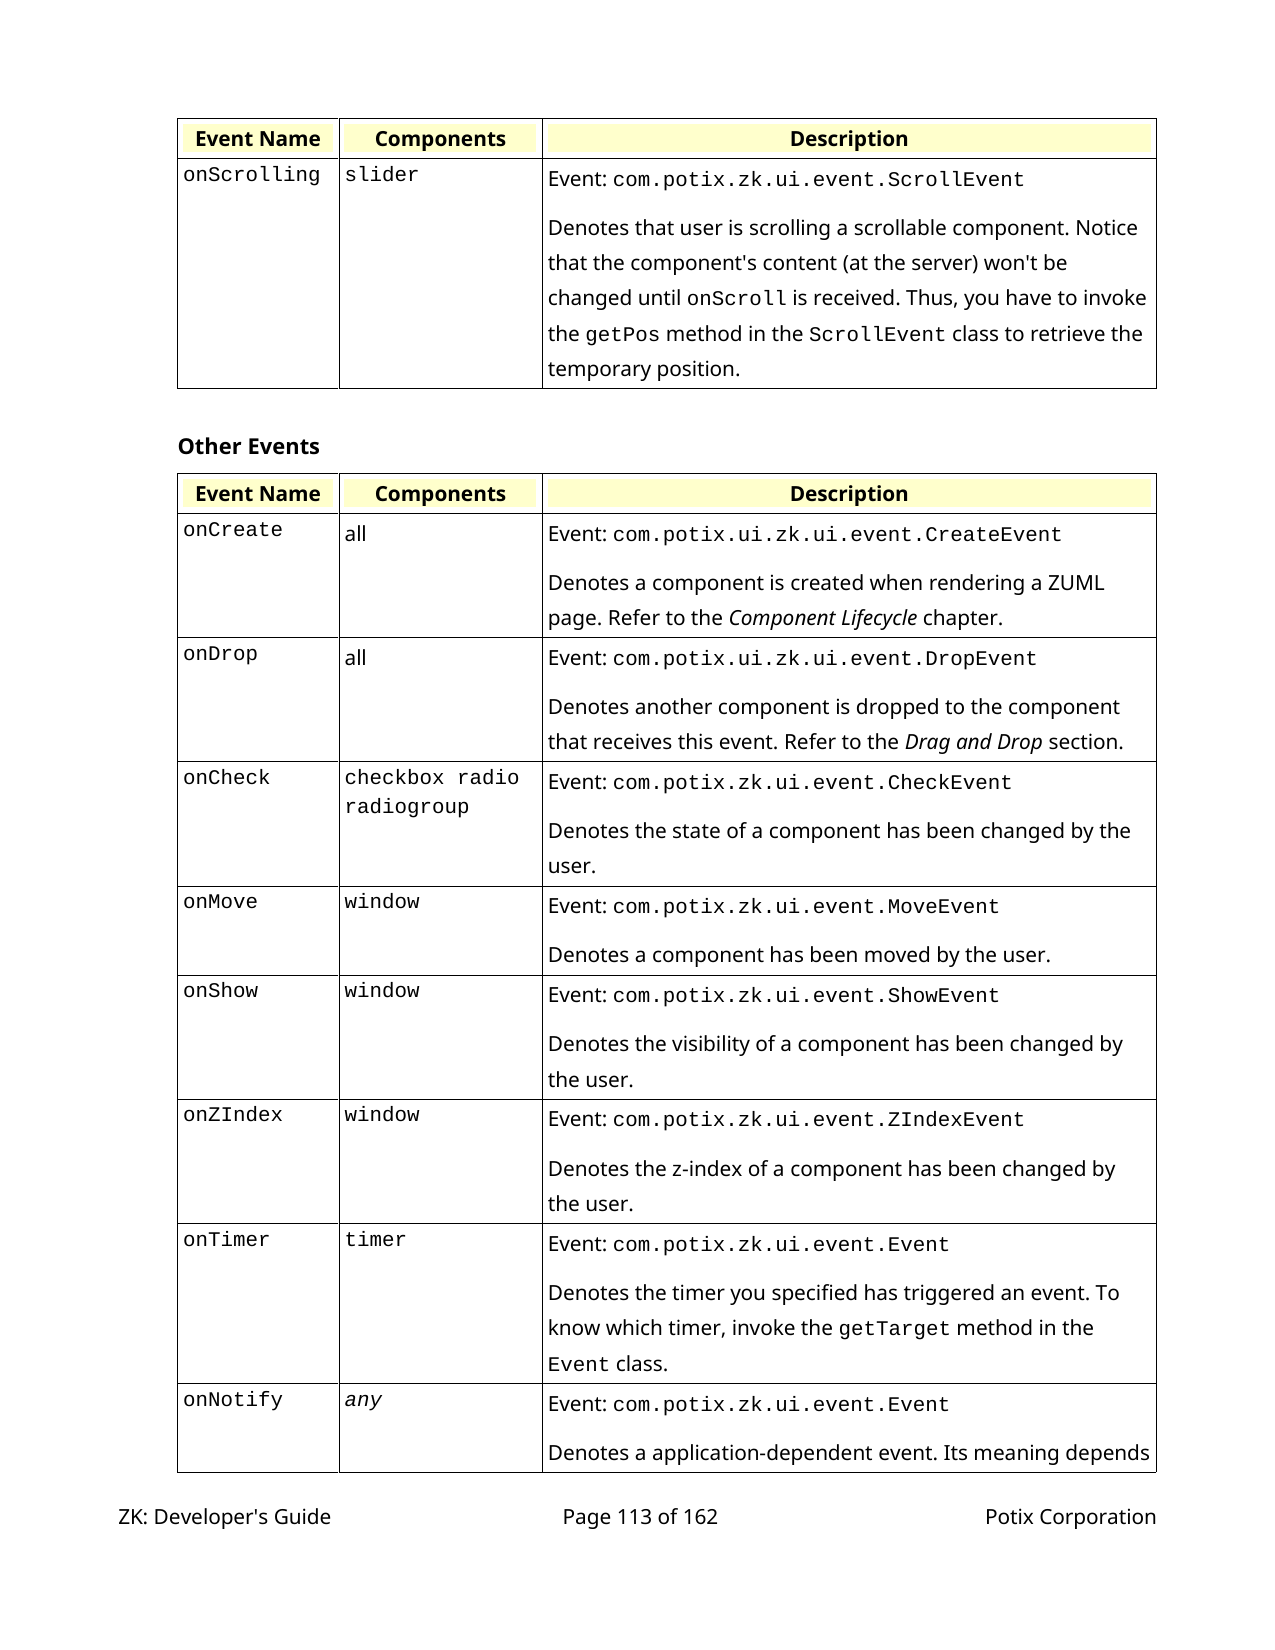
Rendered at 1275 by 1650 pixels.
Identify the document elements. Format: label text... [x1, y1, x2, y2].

table_cell Event: com.potix.ui.zk.ui.event.CreateEvent Denotes a component is created when rendering a ZUML page. Refer to the Component Lifecycle chapter. [543, 514, 1156, 637]
table_cell all [340, 514, 542, 637]
table_cell onZIndex [178, 1100, 338, 1223]
subtitle Other Events [177, 431, 1157, 461]
table_cell onCheck [178, 762, 338, 886]
table_header Components [340, 474, 542, 513]
table_cell window [340, 1100, 542, 1223]
table_cell Event: com.potix.zk.ui.event.MoveEvent Denotes a component has been moved by the user. [543, 887, 1156, 975]
table_cell onNotify [178, 1384, 338, 1472]
table_cell checkbox radio radiogroup [340, 762, 542, 886]
table_cell any [340, 1384, 542, 1472]
table_cell onScrolling [178, 159, 338, 388]
table_cell onTimer [178, 1224, 338, 1383]
table_header Event Name [178, 474, 338, 513]
table_header Description [543, 119, 1156, 158]
table_cell all [340, 638, 542, 761]
table_header Event Name [178, 119, 338, 158]
table_cell Event: com.potix.zk.ui.event.ZIndexEvent Denotes the z-index of a component has been changed by the user. [543, 1100, 1156, 1223]
table_header Components [340, 119, 542, 158]
table_cell window [340, 887, 542, 975]
table_cell Event: com.potix.ui.zk.ui.event.DropEvent Denotes another component is dropped to the component that receives this event. Refer to the Drag and Drop section. [543, 638, 1156, 761]
table_cell onDrop [178, 638, 338, 761]
table_cell Event: com.potix.zk.ui.event.CheckEvent Denotes the state of a component has been changed by the user. [543, 762, 1156, 886]
table_cell Event: com.potix.zk.ui.event.ScrollEvent Denotes that user is scrolling a scrollable component. Notice that the component's content (at the server) won't be changed until onScroll is received. Thus, you have to invoke the getPos method in the ScrollEvent class to retrieve the temporary position. [543, 159, 1156, 388]
table_cell window [340, 976, 542, 1099]
table_cell Event: com.potix.zk.ui.event.Event Denotes the timer you specified has triggered an event. To know which timer, invoke the getTarget method in the Event class. [543, 1224, 1156, 1383]
table_cell onMove [178, 887, 338, 975]
table_header Description [543, 474, 1156, 513]
table_cell slider [340, 159, 542, 388]
table_cell timer [340, 1224, 542, 1383]
table_cell onCreate [178, 514, 338, 637]
table_cell onShow [178, 976, 338, 1099]
table_cell Event: com.potix.zk.ui.event.ShowEvent Denotes the visibility of a component has been changed by the user. [543, 976, 1156, 1099]
table_cell Event: com.potix.zk.ui.event.Event Denotes a application-dependent event. Its meaning depends [543, 1384, 1156, 1472]
